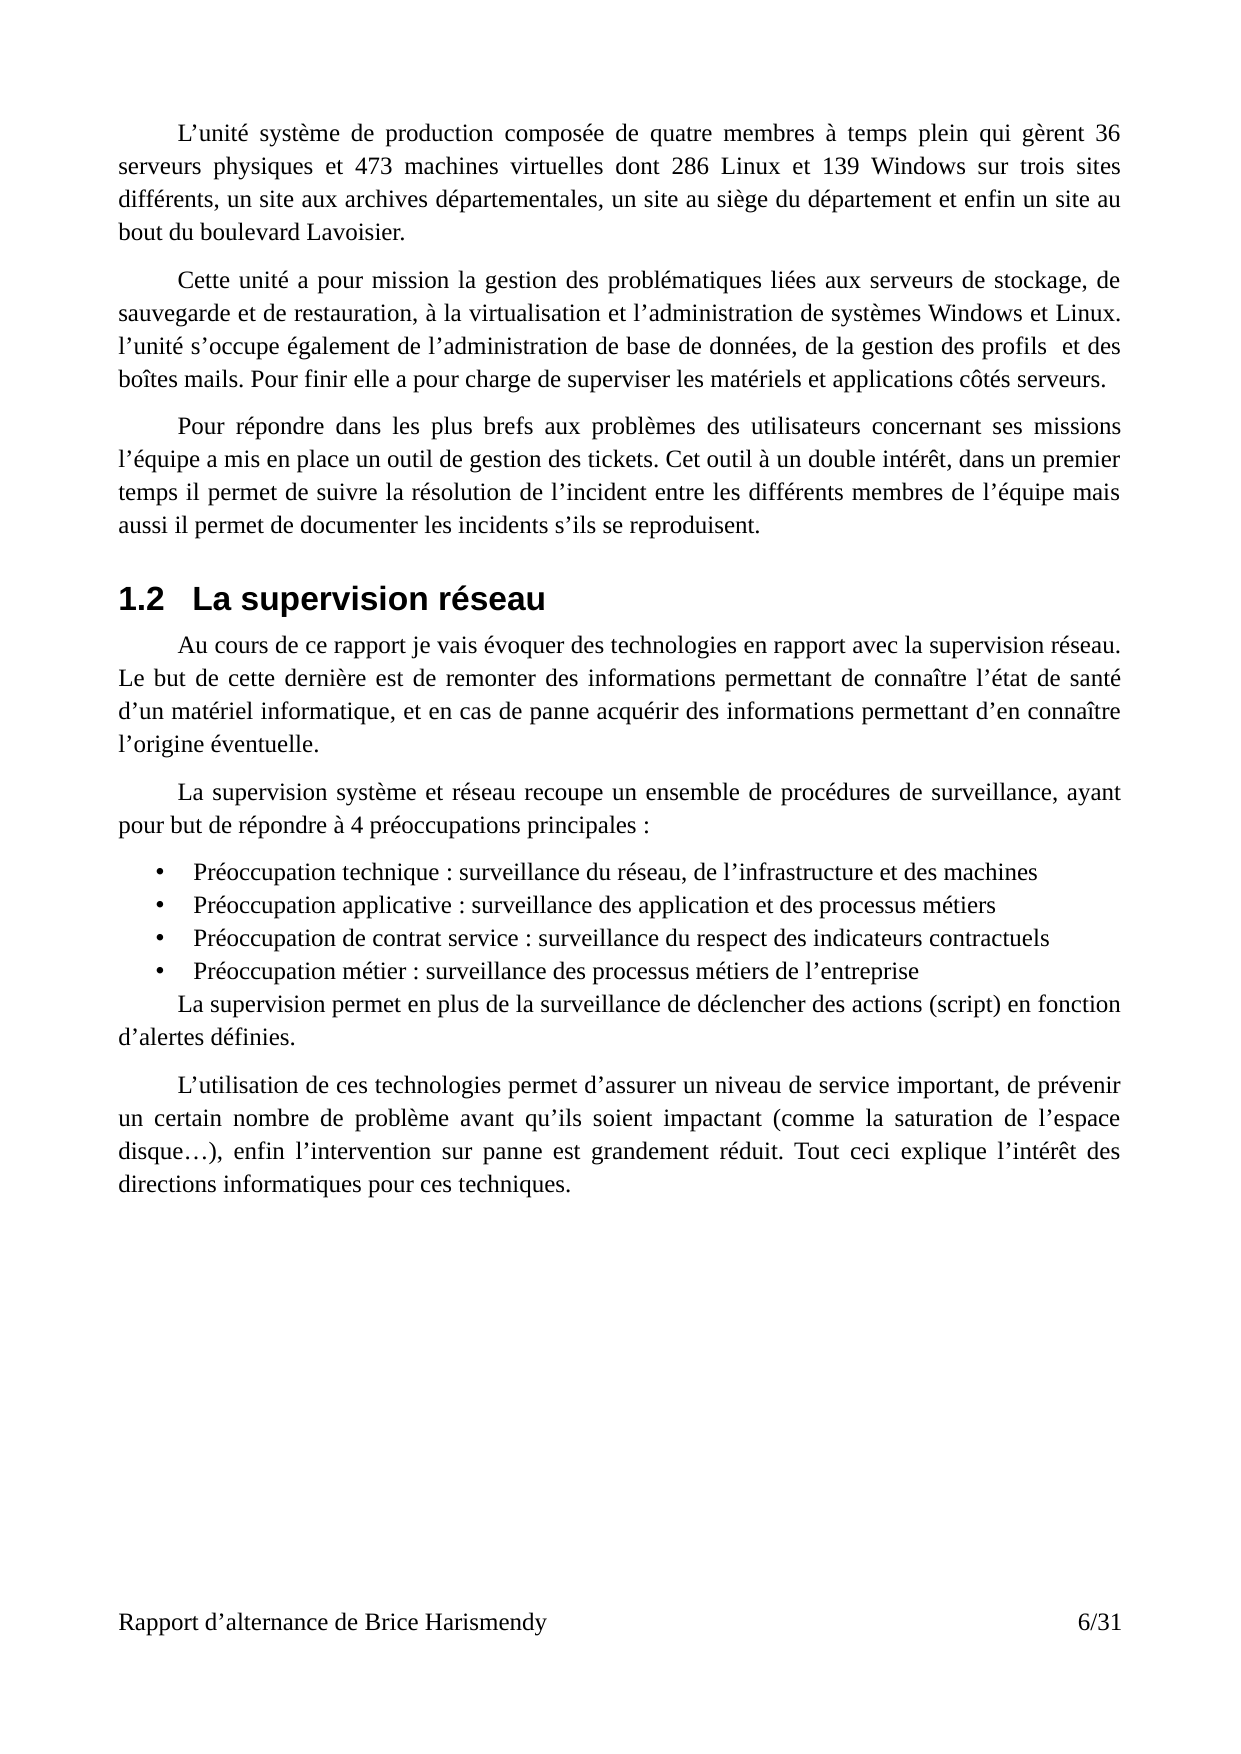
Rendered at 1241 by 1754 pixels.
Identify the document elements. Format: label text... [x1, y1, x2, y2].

subtitle La supervision réseau [118, 579, 1122, 618]
text Pour répondre dans les plus brefs aux problèmes des utilisateurs concernant ses missions l’équipe a mis en place un outil de gestion des tickets. Cet outil à un double intérêt, dans un premier temps il permet de suivre la résolution de l’incident entre les différents membres de l’équipe mais aussi il permet de documenter les incidents s’ils se reproduisent. [118, 411, 1122, 539]
text La supervision permet en plus de la surveillance de déclencher des actions (script) en fonction d’alertes définies. [118, 989, 1122, 1051]
text Au cours de ce rapport je vais évoquer des technologies en rapport avec la supervision réseau. Le but de cette dernière est de remonter des informations permettant de connaître l’état de santé d’un matériel informatique, et en cas de panne acquérir des informations permettant d’en connaître l’origine éventuelle. [118, 630, 1122, 758]
text La supervision système et réseau recoupe un ensemble de procédures de surveillance, ayant pour but de répondre à 4 préoccupations principales : [118, 777, 1122, 838]
text L’utilisation de ces technologies permet d’assurer un niveau de service important, de prévenir un certain nombre de problème avant qu’ils soient impactant (comme la saturation de l’espace disque…), enfin l’intervention sur panne est grandement réduit. Tout ceci explique l’intérêt des directions informatiques pour ces techniques. [118, 1070, 1122, 1198]
text L’unité système de production composée de quatre membres à temps plein qui gèrent 36 serveurs physiques et 473 machines virtuelles dont 286 Linux et 139 Windows sur trois sites différents, un site aux archives départementales, un site au siège du département et enfin un site au bout du boulevard Lavoisier. [118, 118, 1122, 246]
list Préoccupation technique : surveillance du réseau, de l’infrastructure et des machines [156, 857, 1122, 886]
list Préoccupation de contrat service : surveillance du respect des indicateurs contractuels [156, 923, 1122, 952]
text Cette unité a pour mission la gestion des problématiques liées aux serveurs de stockage, de sauvegarde et de restauration, à la virtualisation et l’administration de systèmes Windows et Linux. l’unité s’occupe également de l’administration de base de données, de la gestion des profils et des boîtes mails. Pour finir elle a pour charge de superviser les matériels et applications côtés serveurs. [118, 265, 1122, 393]
list Préoccupation métier : surveillance des processus métiers de l’entreprise [156, 956, 1122, 985]
list Préoccupation applicative : surveillance des application et des processus métiers [156, 890, 1122, 919]
